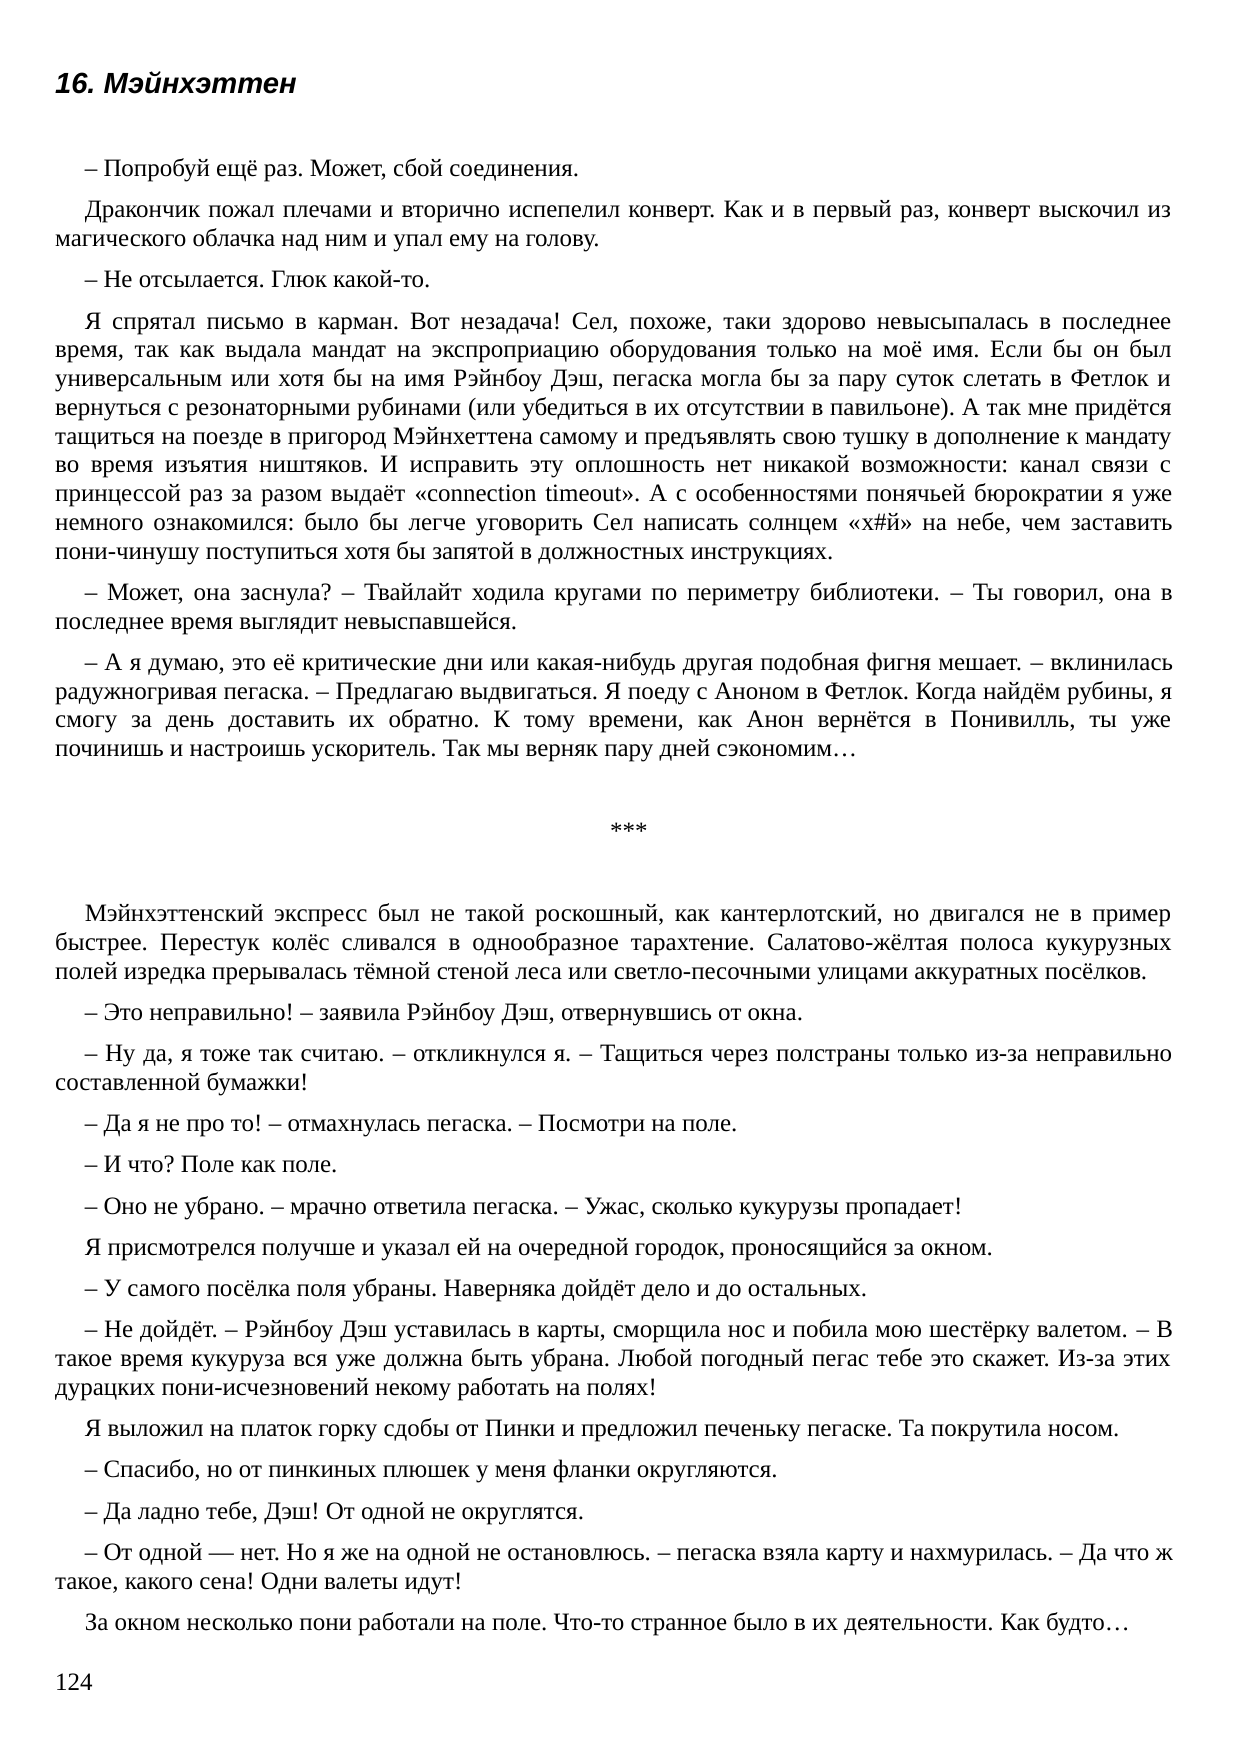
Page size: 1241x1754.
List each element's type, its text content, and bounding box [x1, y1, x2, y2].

text *** [55, 816, 1173, 844]
text – Попробуй ещё раз. Может, сбой соединения. [55, 153, 1173, 182]
text – Да ладно тебе, Дэш! От одной не округлятся. [55, 1496, 1173, 1524]
text Дракончик пожал плечами и вторично испепелил конверт. Как и в первый раз, конверт выскочил из магического облачка над ним и упал ему на голову. [55, 194, 1173, 252]
text За окном несколько пони работали на поле. Что-то странное было в их деятельности. Как будто… [55, 1607, 1173, 1636]
text – Может, она заснула? – Твайлайт ходила кругами по периметру библиотеки. – Ты говорил, она в последнее время выглядит невыспавшейся. [55, 577, 1173, 634]
text – У самого посёлка поля убраны. Наверняка дойдёт дело и до остальных. [55, 1273, 1173, 1302]
text – Спасибо, но от пинкиных плюшек у меня фланки округляются. [55, 1454, 1173, 1483]
text – И что? Поле как поле. [55, 1149, 1173, 1178]
text – Не отсылается. Глюк какой-то. [55, 264, 1173, 293]
text – Ну да, я тоже так считаю. – откликнулся я. – Тащиться через полстраны только из-за неправильно составленной бумажки! [55, 1038, 1173, 1096]
text – А я думаю, это её критические дни или какая-нибудь другая подобная фигня мешает. – вклинилась радужногривая пегаска. – Предлагаю выдвигаться. Я поеду с Аноном в Фетлок. Когда найдём рубины, я смогу за день доставить их обратно. К тому времени, как Анон вернётся в Понивилль, ты уже починишь и настроишь ускоритель. Так мы верняк пару дней сэкономим… [55, 647, 1173, 762]
text Я спрятал письмо в карман. Вот незадача! Сел, похоже, таки здорово невысыпалась в последнее время, так как выдала мандат на экспроприацию оборудования только на моё имя. Если бы он был универсальным или хотя бы на имя Рэйнбоу Дэш, пегаска могла бы за пару суток слетать в Фетлок и вернуться с резонаторными рубинами (или убедиться в их отсутствии в павильоне). А так мне придётся тащиться на поезде в пригород Мэйнхеттена самому и предъявлять свою тушку в дополнение к мандату во время изъятия ништяков. И исправить эту оплошность нет никакой возможности: канал связи с принцессой раз за разом выдаёт «connection timeout». А с особенностями понячьей бюрократии я уже немного ознакомился: было бы легче уговорить Сел написать солнцем «х#й» на небе, чем заставить пони-чинушу поступиться хотя бы запятой в должностных инструкциях. [55, 306, 1173, 564]
text – Это неправильно! – заявила Рэйнбоу Дэш, отвернувшись от окна. [55, 997, 1173, 1026]
text – От одной — нет. Но я же на одной не остановлюсь. – пегаска взяла карту и нахмурилась. – Да что ж такое, какого сена! Одни валеты идут! [55, 1537, 1173, 1594]
text Я присмотрелся получше и указал ей на очередной городок, проносящийся за окном. [55, 1232, 1173, 1261]
subtitle 16. Мэйнхэттен [55, 66, 1173, 99]
text Я выложил на платок горку сдобы от Пинки и предложил печеньку пегаске. Та покрутила носом. [55, 1413, 1173, 1442]
text – Да я не про то! – отмахнулась пегаска. – Посмотри на поле. [55, 1108, 1173, 1137]
text Мэйнхэттенский экспресс был не такой роскошный, как кантерлотский, но двигался не в пример быстрее. Перестук колёс сливался в однообразное тарахтение. Салатово-жёлтая полоса кукурузных полей изредка прерывалась тёмной стеной леса или светло-песочными улицами аккуратных посёлков. [55, 898, 1173, 984]
text – Не дойдёт. – Рэйнбоу Дэш уставилась в карты, сморщила нос и побила мою шестёрку валетом. – В такое время кукуруза вся уже должна быть убрана. Любой погодный пегас тебе это скажет. Из-за этих дурацких пони-исчезновений некому работать на полях! [55, 1314, 1173, 1401]
text – Оно не убрано. – мрачно ответила пегаска. – Ужас, сколько кукурузы пропадает! [55, 1191, 1173, 1219]
